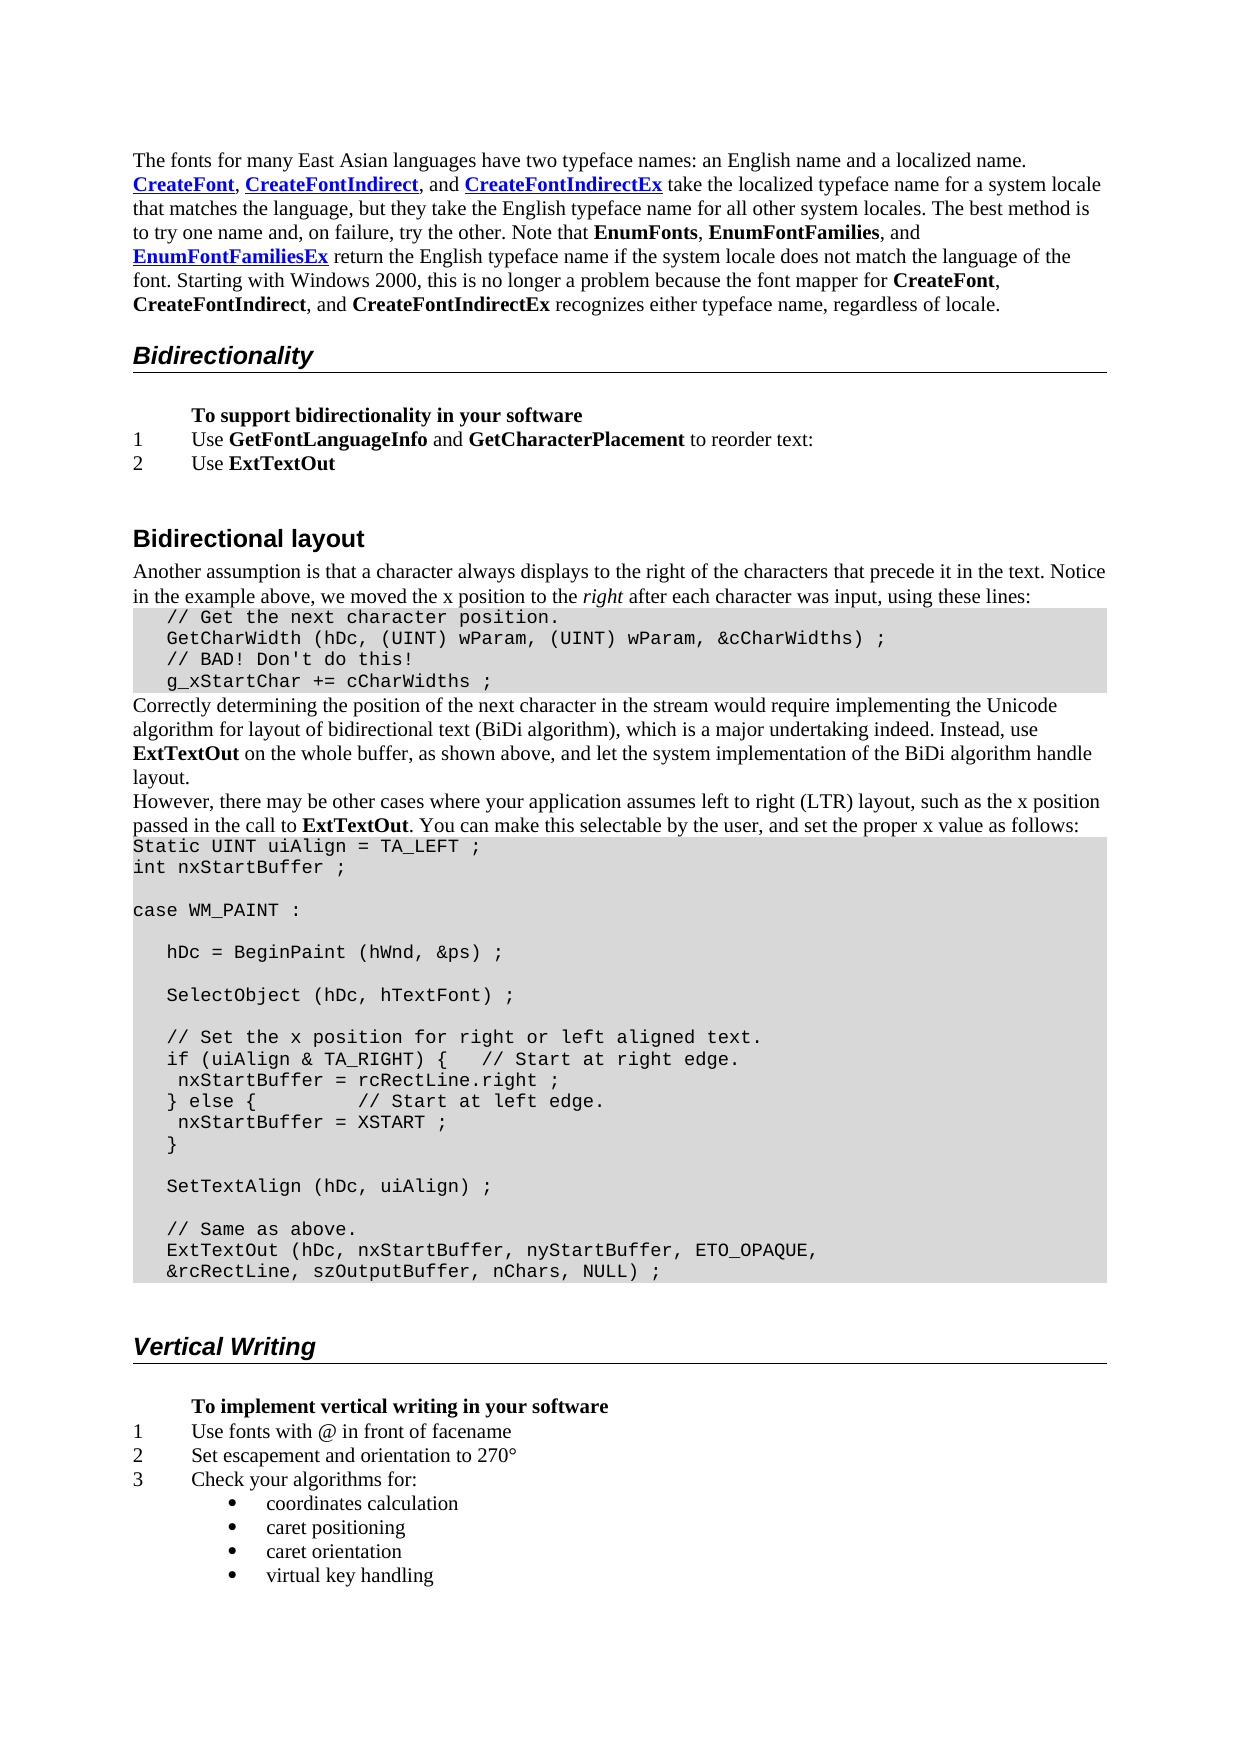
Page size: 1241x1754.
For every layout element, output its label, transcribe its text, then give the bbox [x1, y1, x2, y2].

text nxStartBuffer = rcRectLine.right ; [133, 1071, 1107, 1092]
table_cell caret orientation [191, 1539, 1107, 1563]
text // Same as above. [133, 1219, 1107, 1241]
text hDc = BeginPaint (hWnd, &ps) ; [133, 943, 1107, 964]
text GetCharWidth (hDc, (UINT) wParam, (UINT) wParam, &cCharWidths) ; [133, 629, 1107, 650]
table_cell Use ExtTextOut [191, 451, 1107, 475]
text // BAD! Don't do this! [133, 650, 1107, 671]
table_cell [133, 1491, 191, 1515]
table_cell coordinates calculation [191, 1491, 1107, 1515]
table_cell Check your algorithms for: [191, 1467, 1107, 1491]
table_cell 1 [133, 1419, 191, 1443]
subtitle Bidirectional layout [133, 524, 1107, 553]
table_cell [133, 1539, 191, 1563]
table_cell 3 [133, 1467, 191, 1491]
text Correctly determining the position of the next character in the stream would require implementing the Unicode algorithm for layout of bidirectional text (BiDi algorithm), which is a major undertaking indeed. Instead, use ExtTextOut on the whole buffer, as shown above, and let the system implementation of the BiDi algorithm handle layout. [133, 693, 1107, 789]
table_header To support bidirectionality in your software [191, 403, 1107, 427]
text Static UINT uiAlign = TA_LEFT ; [133, 837, 1107, 858]
table_cell Use GetFontLanguageInfo and GetCharacterPlacement to reorder text: [191, 427, 1107, 451]
table_cell [133, 1563, 191, 1587]
text However, there may be other cases where your application assumes left to right (LTR) layout, such as the x position passed in the call to ExtTextOut. You can make this selectable by the user, and set the proper x value as follows: [133, 789, 1107, 837]
text if (uiAlign & TA_RIGHT) { // Start at right edge. [133, 1049, 1107, 1071]
text Another assumption is that a character always displays to the right of the characters that precede it in the text. Notice in the example above, we moved the x position to the right after each character was input, using these lines: [133, 559, 1107, 608]
text } else { // Start at left edge. [133, 1092, 1107, 1113]
text // Get the next character position. [133, 608, 1107, 629]
table_cell Use fonts with @ in front of facename [191, 1419, 1107, 1443]
table_cell caret positioning [191, 1515, 1107, 1539]
table_cell Set escapement and orientation to 270° [191, 1443, 1107, 1467]
subtitle Vertical Writing [133, 1332, 1107, 1363]
table_cell [133, 1515, 191, 1539]
text g_xStartChar += cCharWidths ; [133, 671, 1107, 693]
text // Set the x position for right or left aligned text. [133, 1028, 1107, 1049]
text SelectObject (hDc, hTextFont) ; [133, 986, 1107, 1007]
text &rcRectLine, szOutputBuffer, nChars, NULL) ; [133, 1262, 1107, 1283]
table_cell 2 [133, 451, 191, 475]
text case WM_PAINT : [133, 901, 1107, 922]
text } [133, 1134, 1107, 1156]
table_cell 2 [133, 1443, 191, 1467]
table_cell virtual key handling [191, 1563, 1107, 1587]
table_header To implement vertical writing in your software [191, 1395, 1107, 1418]
subtitle Bidirectionality [133, 341, 1107, 372]
text nxStartBuffer = XSTART ; [133, 1113, 1107, 1134]
text int nxStartBuffer ; [133, 858, 1107, 879]
table_header [133, 1395, 191, 1418]
text SetTextAlign (hDc, uiAlign) ; [133, 1177, 1107, 1198]
text The fonts for many East Asian languages have two typeface names: an English name and a localized name. CreateFont, CreateFontIndirect, and CreateFontIndirectEx take the localized typeface name for a system locale that matches the language, but they take the English typeface name for all other system locales. The best method is to try one name and, on failure, try the other. Note that EnumFonts, EnumFontFamilies, and EnumFontFamiliesEx return the English typeface name if the system locale does not match the language of the font. Starting with Windows 2000, this is no longer a problem because the font mapper for CreateFont, CreateFontIndirect, and CreateFontIndirectEx recognizes either typeface name, regardless of locale. [133, 148, 1107, 316]
text ExtTextOut (hDc, nxStartBuffer, nyStartBuffer, ETO_OPAQUE, [133, 1241, 1107, 1262]
table_header [133, 403, 191, 427]
table_cell 1 [133, 427, 191, 451]
